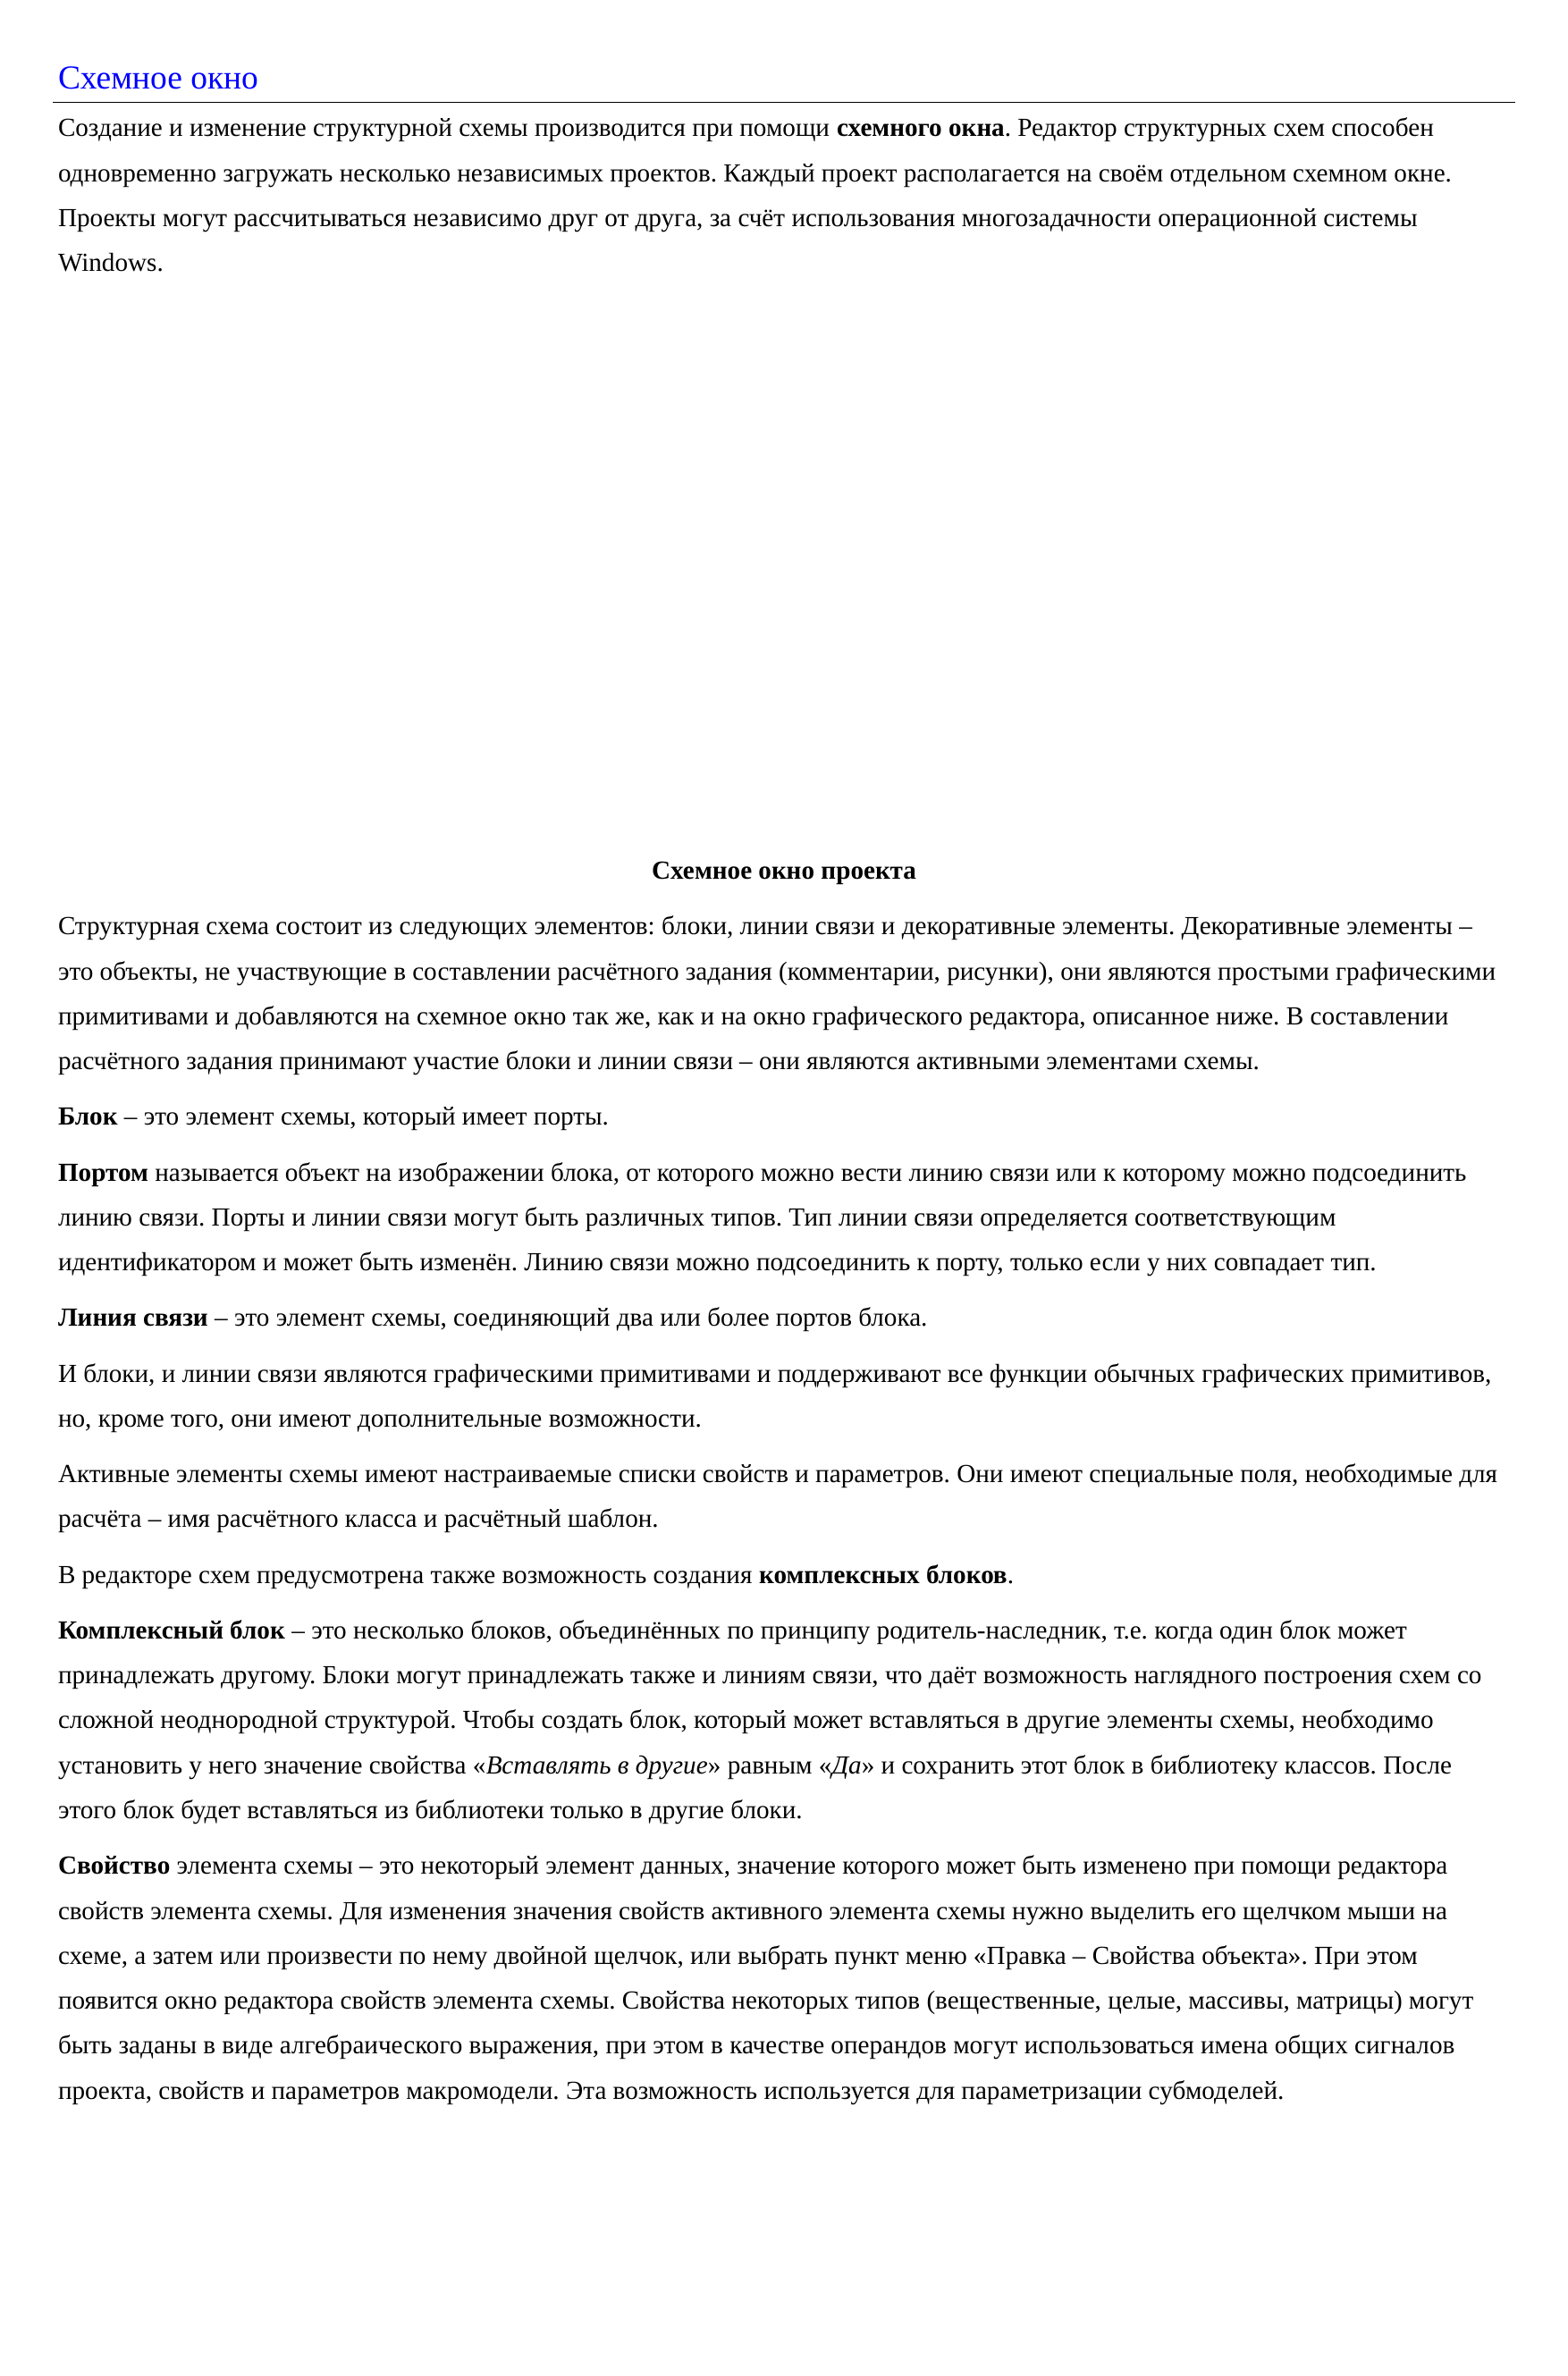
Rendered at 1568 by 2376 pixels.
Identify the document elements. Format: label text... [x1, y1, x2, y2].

table_cell Создание и изменение структурной схемы производится при помощи схемного окна. Редактор структурных схем способен одновременно загружать несколько независимых проектов. Каждый проект располагается на своём отдельном схемном окне. Проекты могут рассчитываться независимо друг от друга, за счёт использования многозадачности операционной системы Windows. Схемное окно проекта Структурная схема состоит из следующих элементов: блоки, линии связи и декоративные элементы. Декоративные элементы – это объекты, не участвующие в составлении расчётного задания (комментарии, рисунки), они являются простыми графическими примитивами и добавляются на схемное окно так же, как и на окно графического редактора, описанное ниже. В составлении расчётного задания принимают участие блоки и линии связи – они являются активными элементами схемы. Блок – это элемент схемы, который имеет порты. Портом называется объект на изображении блока, от которого можно вести линию связи или к которому можно подсоединить линию связи. Порты и линии связи могут быть различных типов. Тип линии связи определяется соответствующим идентификатором и может быть изменён. Линию связи можно подсоединить к порту, только если у них совпадает тип. Линия связи – это элемент схемы, соединяющий два или более портов блока. И блоки, и линии связи являются графическими примитивами и поддерживают все функции обычных графических примитивов, но, кроме того, они имеют дополнительные возможности. Активные элементы схемы имеют настраиваемые списки свойств и параметров. Они имеют специальные поля, необходимые для расчёта – имя расчётного класса и расчётный шаблон. В редакторе схем предусмотрена также возможность создания комплексных блоков. Комплексный блок – это несколько блоков, объединённых по принципу родитель-наследник, т.е. когда один блок может принадлежать другому. Блоки могут принадлежать также и линиям связи, что даёт возможность наглядного построения схем со сложной неоднородной структурой. Чтобы создать блок, который может вставляться в другие элементы схемы, необходимо установить у него значение свойства «Вставлять в другие» равным «Да» и сохранить этот блок в библиотеку классов. После этого блок будет вставляться из библиотеки только в другие блоки. Свойство элемента схемы – это некоторый элемент данных, значение которого может быть изменено при помощи редактора свойств элемента схемы. Для изменения значения свойств активного элемента схемы нужно выделить его щелчком мыши на схеме, а затем или произвести по нему двойной щелчок, или выбрать пункт меню «Правка – Свойства объекта». При этом появится окно редактора свойств элемента схемы. Свойства некоторых типов (вещественные, целые, массивы, матрицы) могут быть заданы в виде алгебраического выражения, при этом в качестве операндов могут использоваться имена общих сигналов проекта, свойств и параметров макромодели. Эта возможность используется для параметризации субмоделей. [53, 103, 1515, 2115]
table_header Схемное окно [53, 53, 1515, 102]
